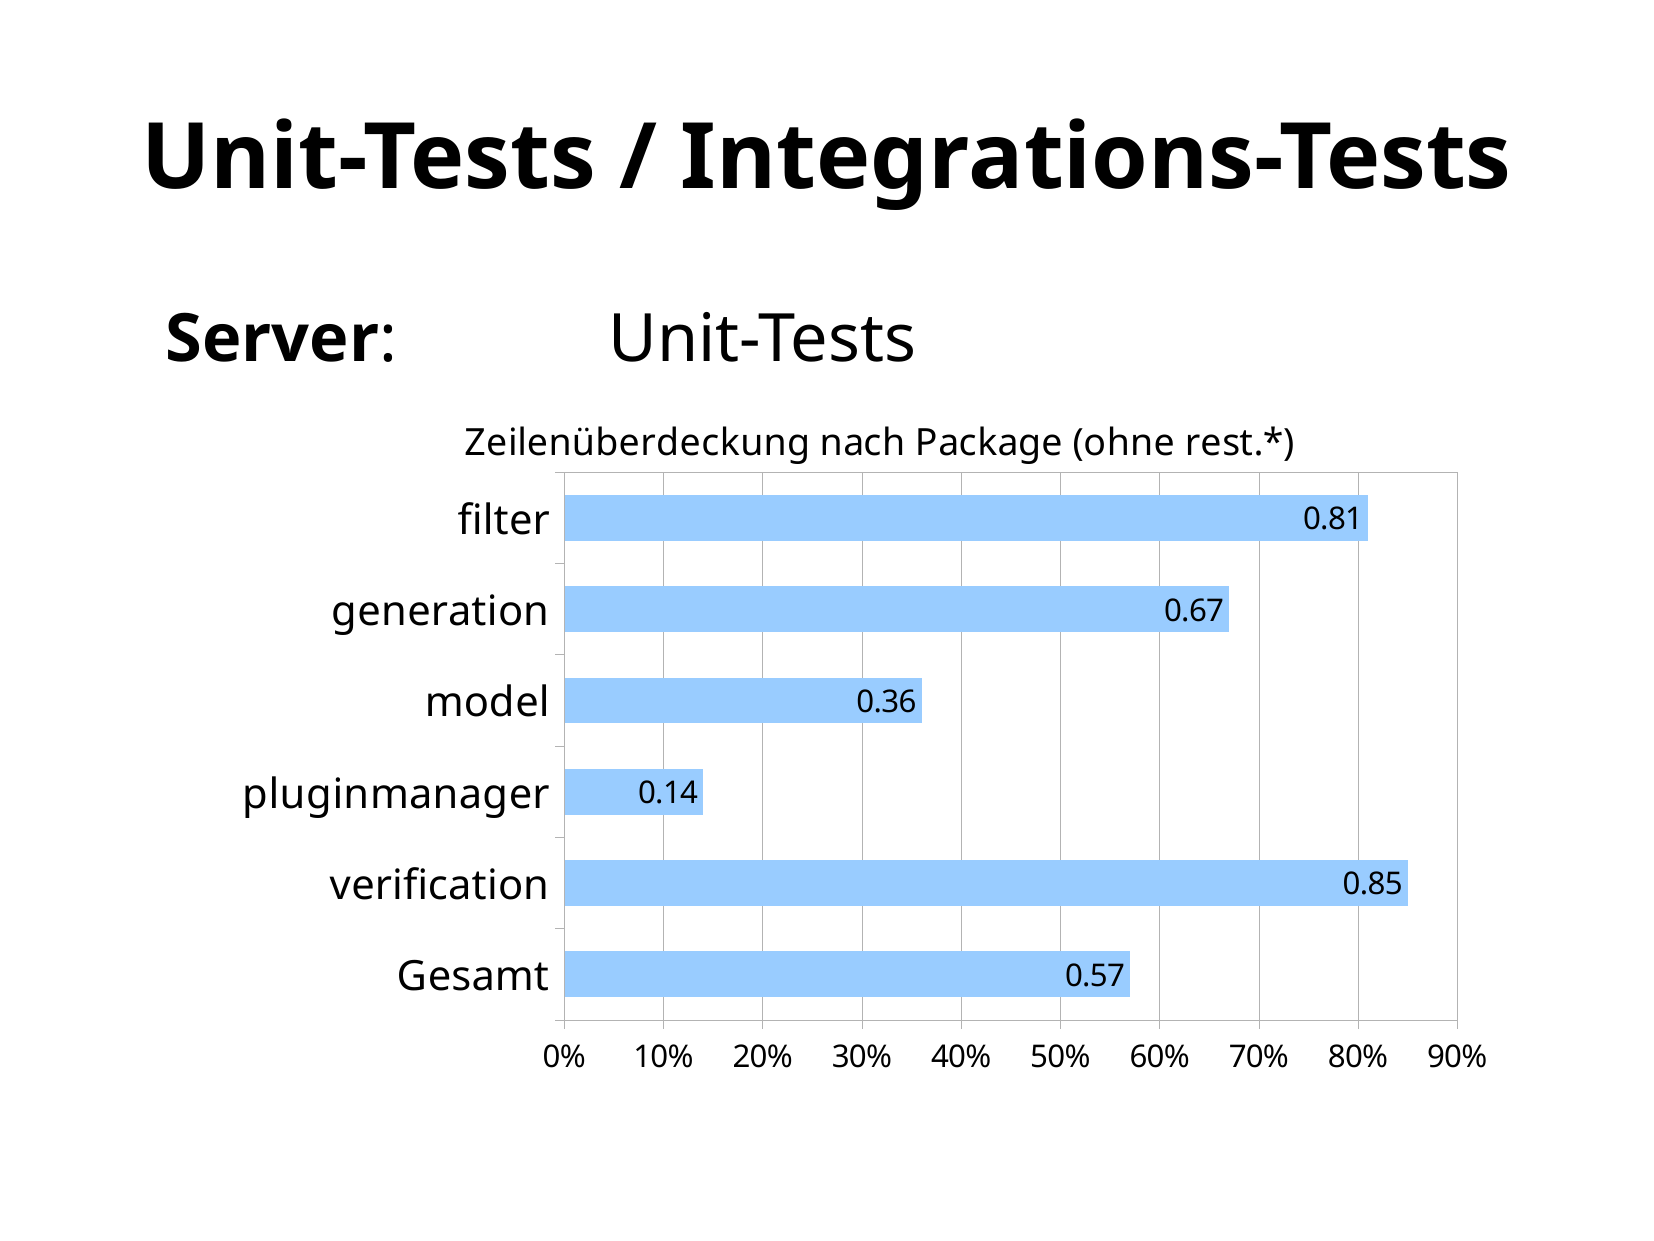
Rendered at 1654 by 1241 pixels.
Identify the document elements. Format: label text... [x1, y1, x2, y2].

chart [212, 401, 1489, 1087]
list Server: Unit-Tests [165, 290, 1512, 1109]
title Unit-Tests / Integrations-Tests [82, 49, 1571, 257]
